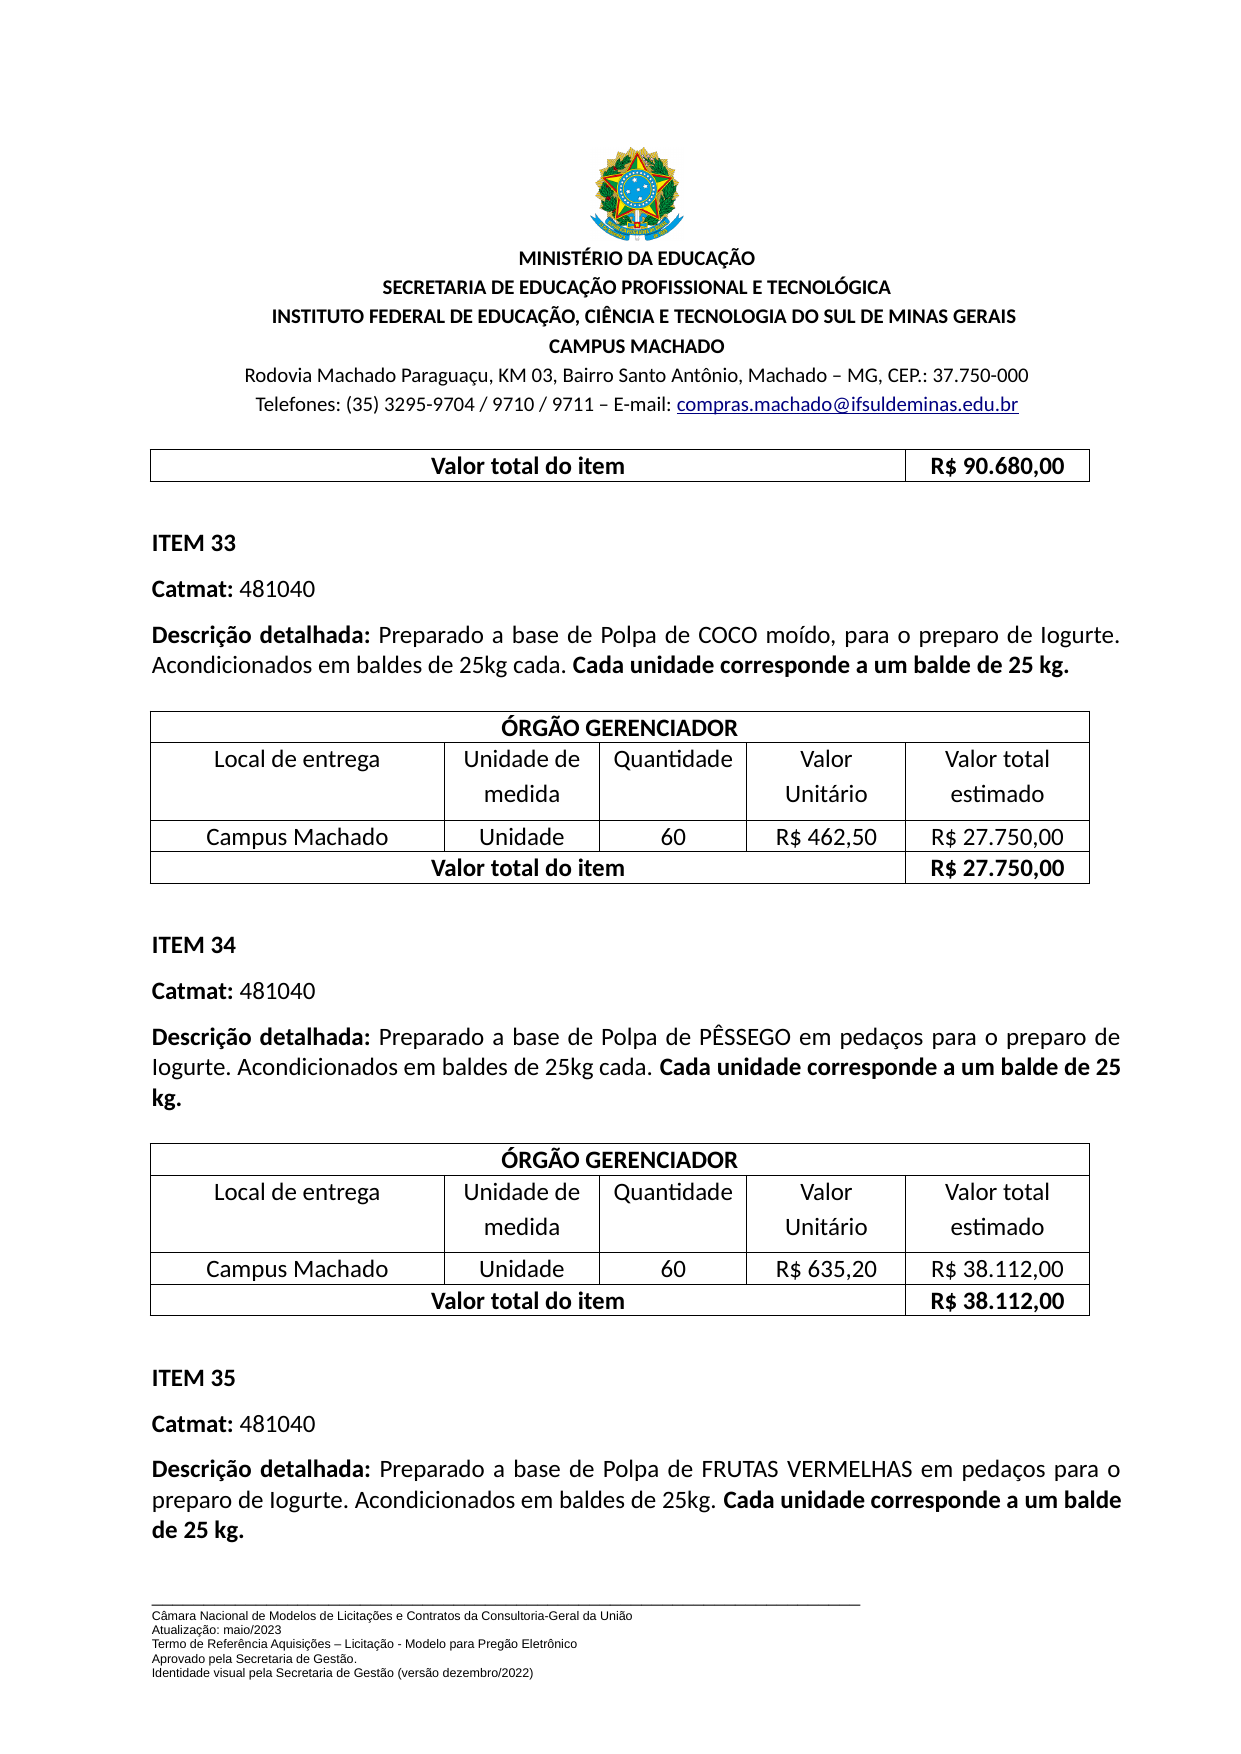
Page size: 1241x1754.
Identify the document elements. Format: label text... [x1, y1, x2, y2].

table_cell 60 [600, 1253, 746, 1284]
table_cell Valor total estimado [906, 1176, 1089, 1252]
picture [590, 147, 684, 241]
table_cell Quantidade [600, 743, 746, 820]
table_header ÓRGÃO GERENCIADOR [151, 1144, 1089, 1175]
table_cell Valor total do item [151, 450, 905, 481]
text Descrição detalhada: Preparado a base de Polpa de FRUTAS VERMELHAS em pedaços para o preparo de Iogurte. Acondicionados em baldes de 25kg. Cada unidade corresponde a um balde de 25 kg. [152, 1453, 1122, 1545]
table_cell R$ 27.750,00 [906, 852, 1089, 883]
text ITEM 33 [152, 528, 1122, 558]
text Descrição detalhada: Preparado a base de Polpa de COCO moído, para o preparo de Iogurte. Acondicionados em baldes de 25kg cada. Cada unidade corresponde a um balde de 25 kg. [152, 619, 1122, 680]
text Catmat: 481040 [152, 573, 1122, 604]
table_cell Local de entrega [151, 743, 444, 820]
picture [652, 219, 684, 241]
table_cell Campus Machado [151, 821, 444, 851]
text Descrição detalhada: Preparado a base de Polpa de PÊSSEGO em pedaços para o preparo de Iogurte. Acondicionados em baldes de 25kg cada. Cada unidade corresponde a um balde de 25 kg. [152, 1021, 1122, 1113]
table_cell R$ 38.112,00 [906, 1285, 1089, 1315]
text ITEM 35 [152, 1362, 1122, 1393]
picture [656, 223, 665, 228]
table_cell R$ 38.112,00 [906, 1253, 1089, 1284]
table_cell Valor Unitário [747, 1176, 905, 1252]
picture [630, 236, 645, 241]
table_cell Unidade de medida [445, 1176, 599, 1252]
table_cell Valor total estimado [906, 743, 1089, 820]
table_cell Valor Unitário [747, 743, 905, 820]
table_cell Quantidade [600, 1176, 746, 1252]
table_header ÓRGÃO GERENCIADOR [151, 712, 1089, 742]
table_cell R$ 27.750,00 [906, 821, 1089, 851]
table_cell Unidade [445, 1253, 599, 1284]
table_cell Campus Machado [151, 1253, 444, 1284]
table_cell Local de entrega [151, 1176, 444, 1252]
text Catmat: 481040 [152, 975, 1122, 1006]
table_cell Valor total do item [151, 1285, 905, 1315]
table_cell R$ 90.680,00 [906, 450, 1089, 481]
table_cell R$ 462,50 [747, 821, 905, 851]
table_cell R$ 635,20 [747, 1253, 905, 1284]
table_cell 60 [600, 821, 746, 851]
table_cell Unidade [445, 821, 599, 851]
text ITEM 34 [152, 929, 1122, 960]
table_cell Unidade de medida [445, 743, 599, 820]
table_cell Valor total do item [151, 852, 905, 883]
text Catmat: 481040 [152, 1408, 1122, 1438]
